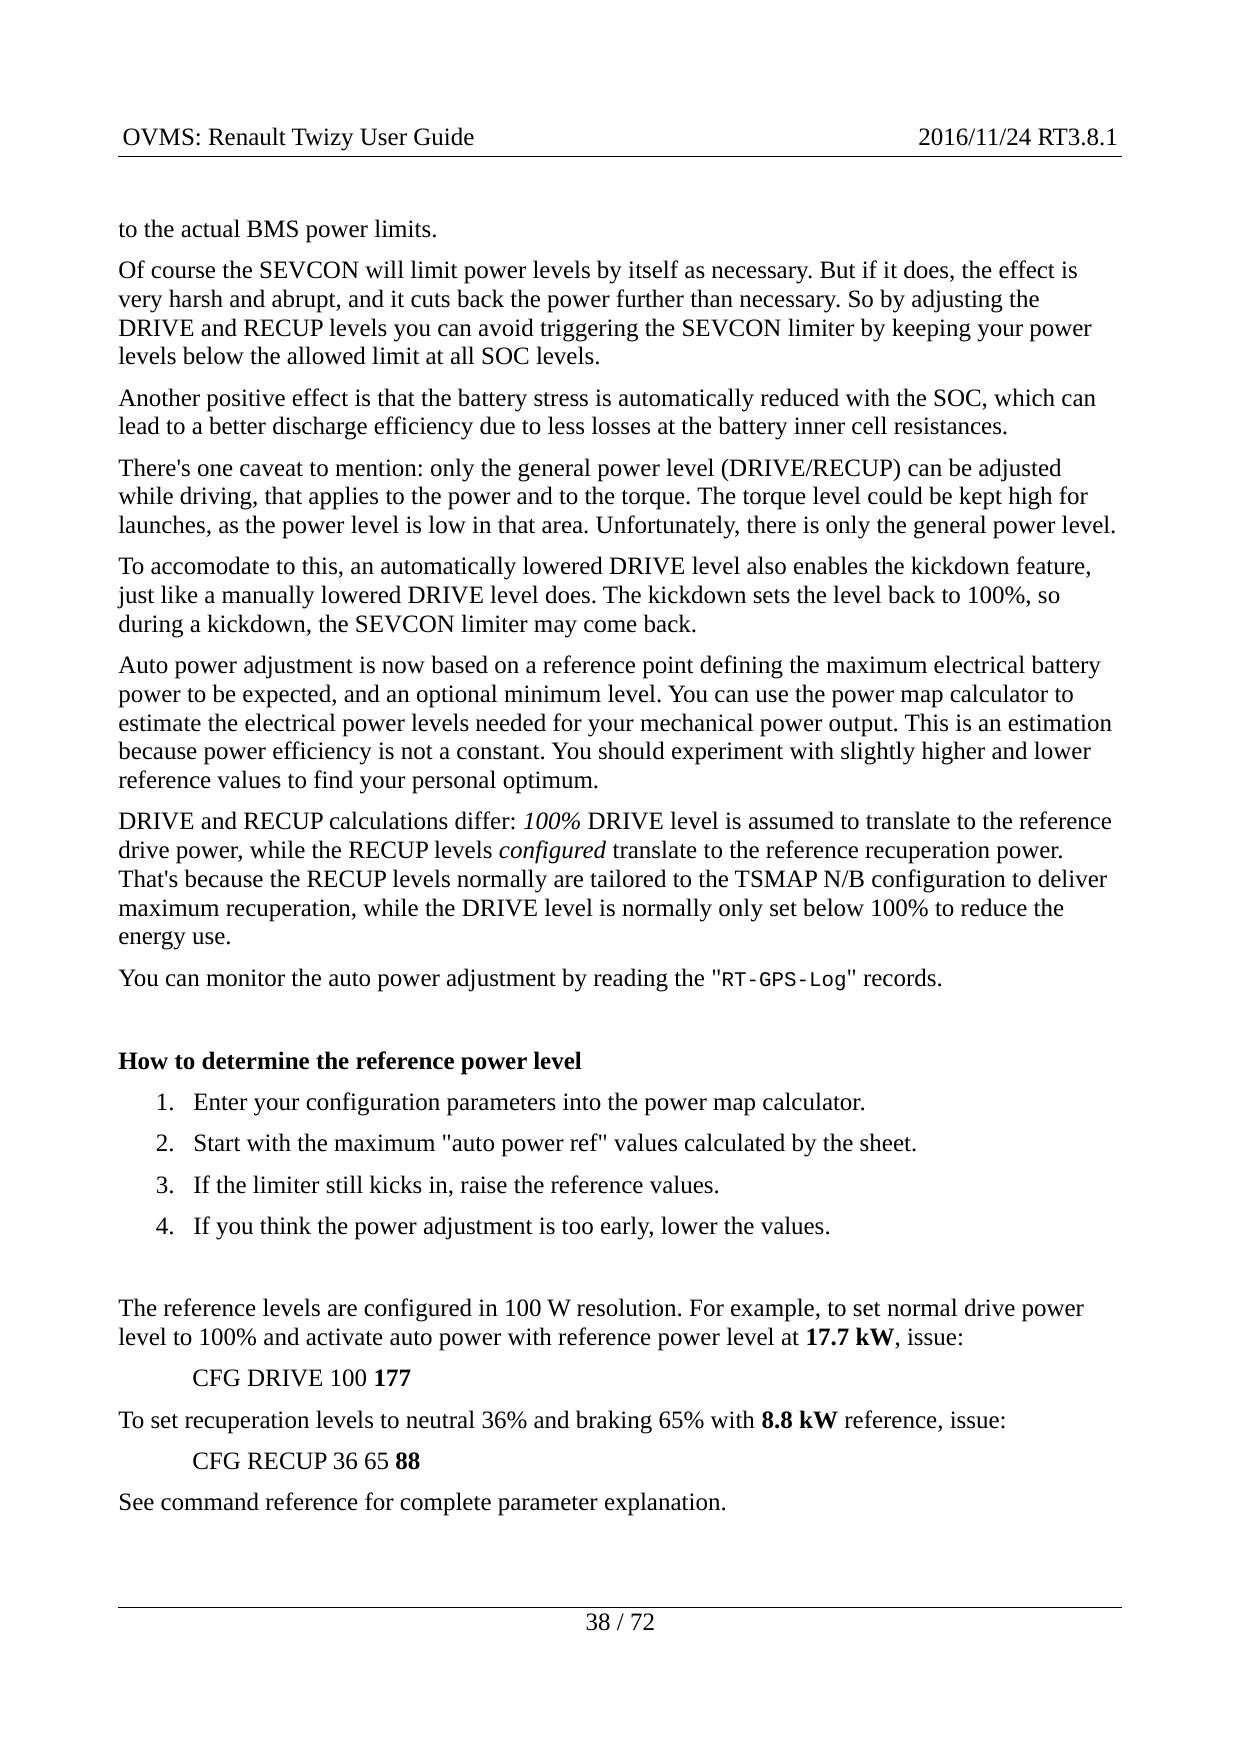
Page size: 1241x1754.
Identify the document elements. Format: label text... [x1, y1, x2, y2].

text to the actual BMS power limits. [118, 214, 1122, 243]
text To set recuperation levels to neutral 36% and braking 65% with 8.8 kW reference, issue: [118, 1405, 1122, 1433]
list If the limiter still kicks in, raise the reference values. [156, 1170, 1122, 1198]
list Start with the maximum "auto power ref" values calculated by the sheet. [156, 1128, 1122, 1157]
text Auto power adjustment is now based on a reference point defining the maximum electrical battery power to be expected, and an optional minimum level. You can use the power map calculator to estimate the electrical power levels needed for your mechanical power output. This is an estimation because power efficiency is not a constant. You should experiment with slightly higher and lower reference values to find your personal optimum. [118, 650, 1122, 794]
text The reference levels are configured in 100 W resolution. For example, to set normal drive power level to 100% and activate auto power with reference power level at 17.7 kW, issue: [118, 1293, 1122, 1351]
text To accomodate to this, an automatically lowered DRIVE level also enables the kickdown feature, just like a manually lowered DRIVE level does. The kickdown sets the level back to 100%, so during a kickdown, the SEVCON limiter may come back. [118, 551, 1122, 638]
text DRIVE and RECUP calculations differ: 100% DRIVE level is assumed to translate to the reference drive power, while the RECUP levels configured translate to the reference recuperation power. That's because the RECUP levels normally are tailored to the TSMAP N/B configuration to deliver maximum recuperation, while the DRIVE level is normally only set below 100% to reduce the energy use. [118, 806, 1122, 950]
text How to determine the reference power level [118, 1046, 1122, 1075]
text Another positive effect is that the battery stress is automatically reduced with the SOC, which can lead to a better discharge efficiency due to less losses at the battery inner cell resistances. [118, 383, 1122, 440]
text See command reference for complete parameter explanation. [118, 1487, 1122, 1516]
list If you think the power adjustment is too early, lower the values. [156, 1211, 1122, 1240]
list Enter your configuration parameters into the power map calculator. [156, 1087, 1122, 1116]
text You can monitor the auto power adjustment by reading the "RT-GPS-Log" records. [118, 963, 1122, 992]
text CFG RECUP 36 65 88 [118, 1446, 1122, 1475]
text Of course the SEVCON will limit power levels by itself as necessary. But if it does, the effect is very harsh and abrupt, and it cuts back the power further than necessary. So by adjusting the DRIVE and RECUP levels you can avoid triggering the SEVCON limiter by keeping your power levels below the allowed limit at all SOC levels. [118, 255, 1122, 370]
text CFG DRIVE 100 177 [118, 1363, 1122, 1392]
text There's one caveat to mention: only the general power level (DRIVE/RECUP) can be adjusted while driving, that applies to the power and to the torque. The torque level could be kept high for launches, as the power level is low in that area. Unfortunately, there is only the general power level. [118, 453, 1122, 539]
